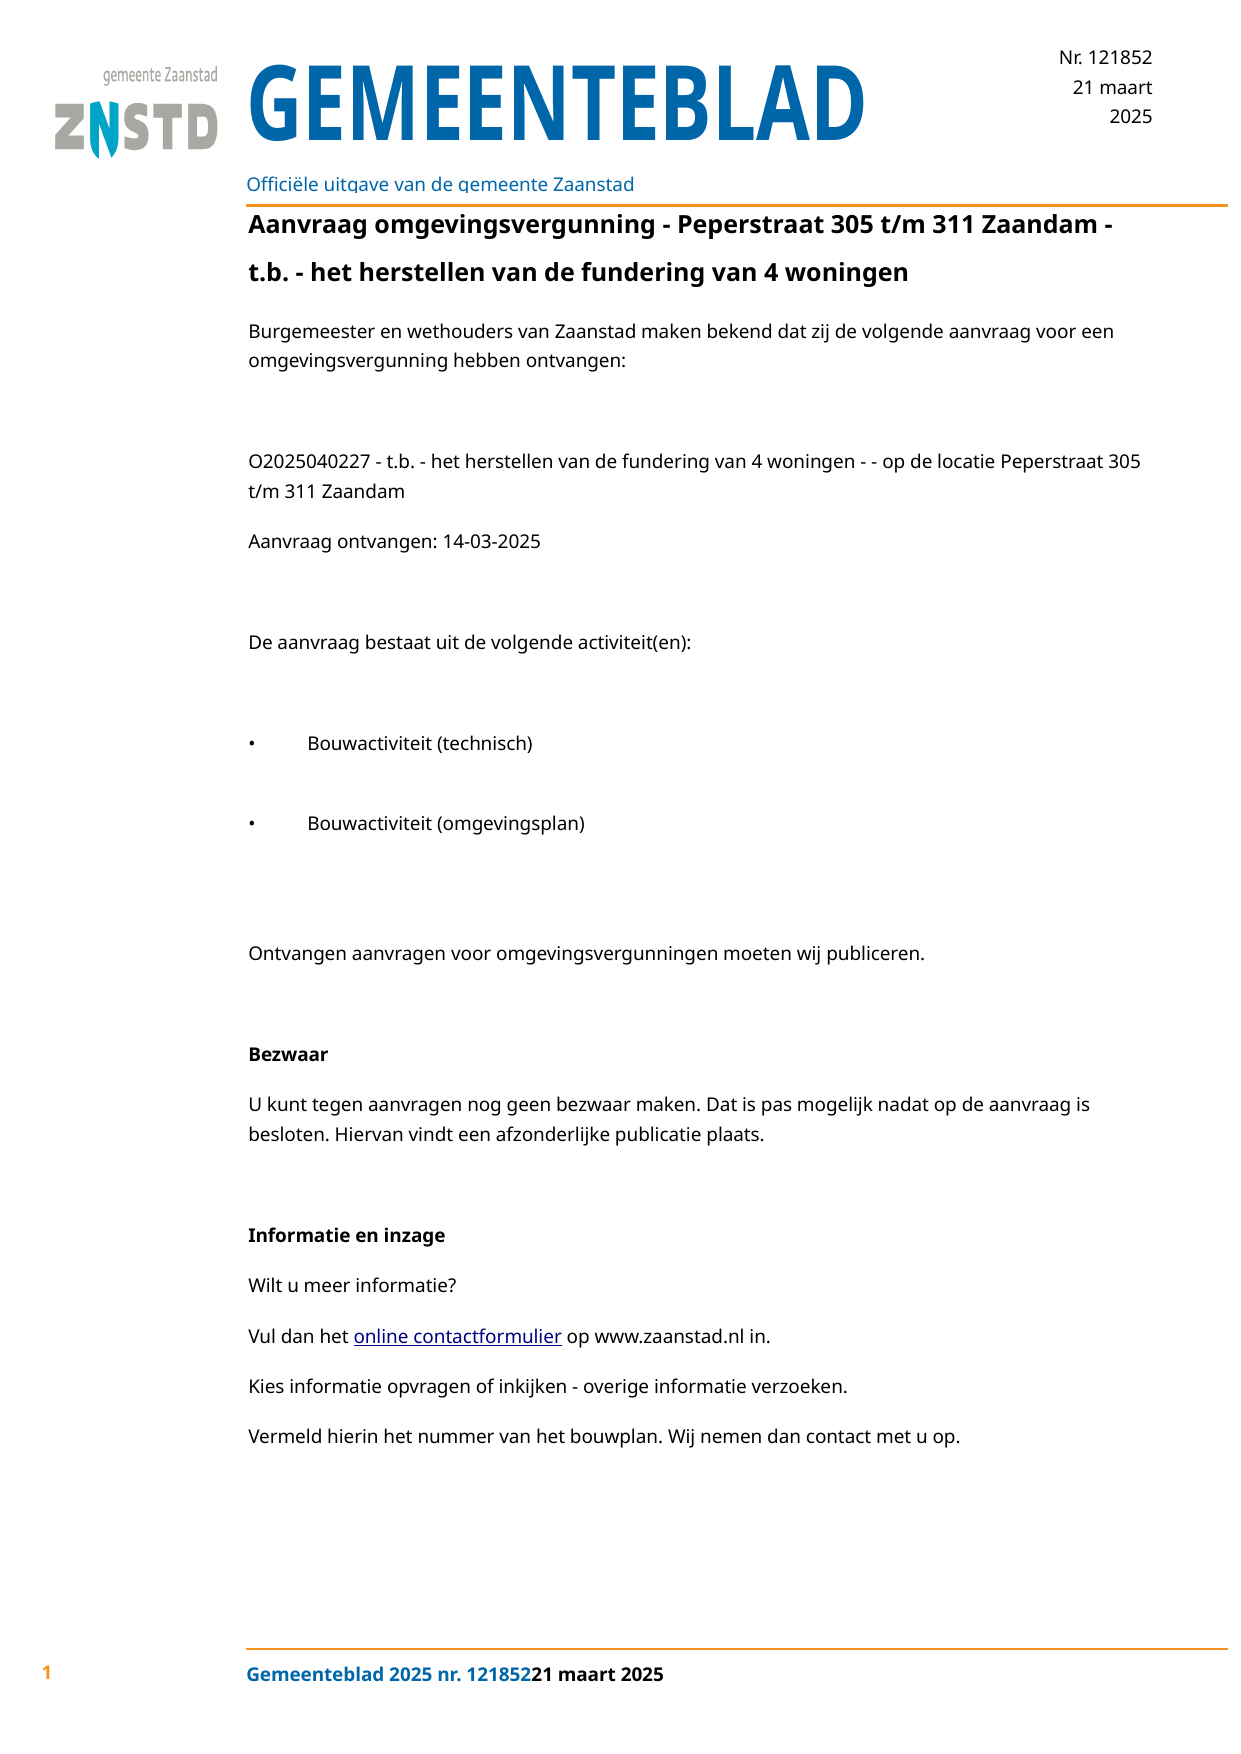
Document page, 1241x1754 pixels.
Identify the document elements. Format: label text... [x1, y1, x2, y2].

text De aanvraag bestaat uit de volgende activiteit(en): [248, 629, 1152, 655]
text Aanvraag omgevingsvergunning - Peperstraat 305 t/m 311 Zaandam - t.b. - het herstellen van de fundering van 4 woningen [248, 207, 1152, 288]
list Bouwactiviteit (technisch) [248, 730, 1152, 756]
text Wilt u meer informatie? [248, 1272, 1152, 1298]
picture [41, 47, 231, 172]
text Ontvangen aanvragen voor omgevingsvergunningen moeten wij publiceren. [248, 940, 1152, 966]
list Bouwactiviteit (omgevingsplan) [248, 810, 1152, 836]
text Bezwaar [248, 1041, 1152, 1067]
text O2025040227 - t.b. - het herstellen van de fundering van 4 woningen - - op de locatie Peperstraat 305 t/m 311 Zaandam [248, 448, 1152, 504]
text Burgemeester en wethouders van Zaanstad maken bekend dat zij de volgende aanvraag voor een omgevingsvergunning hebben ontvangen: [248, 318, 1152, 373]
text U kunt tegen aanvragen nog geen bezwaar maken. Dat is pas mogelijk nadat op de aanvraag is besloten. Hiervan vindt een afzonderlijke publicatie plaats. [248, 1092, 1152, 1147]
text Kies informatie opvragen of inkijken - overige informatie verzoeken. [248, 1373, 1152, 1399]
text Vermeld hierin het nummer van het bouwplan. Wij nemen dan contact met u op. [248, 1424, 1152, 1449]
text Informatie en inzage [248, 1222, 1152, 1248]
text Aanvraag ontvangen: 14-03-2025 [248, 528, 1152, 554]
text Vul dan het online contactformulier op www.zaanstad.nl in. [248, 1323, 1152, 1349]
